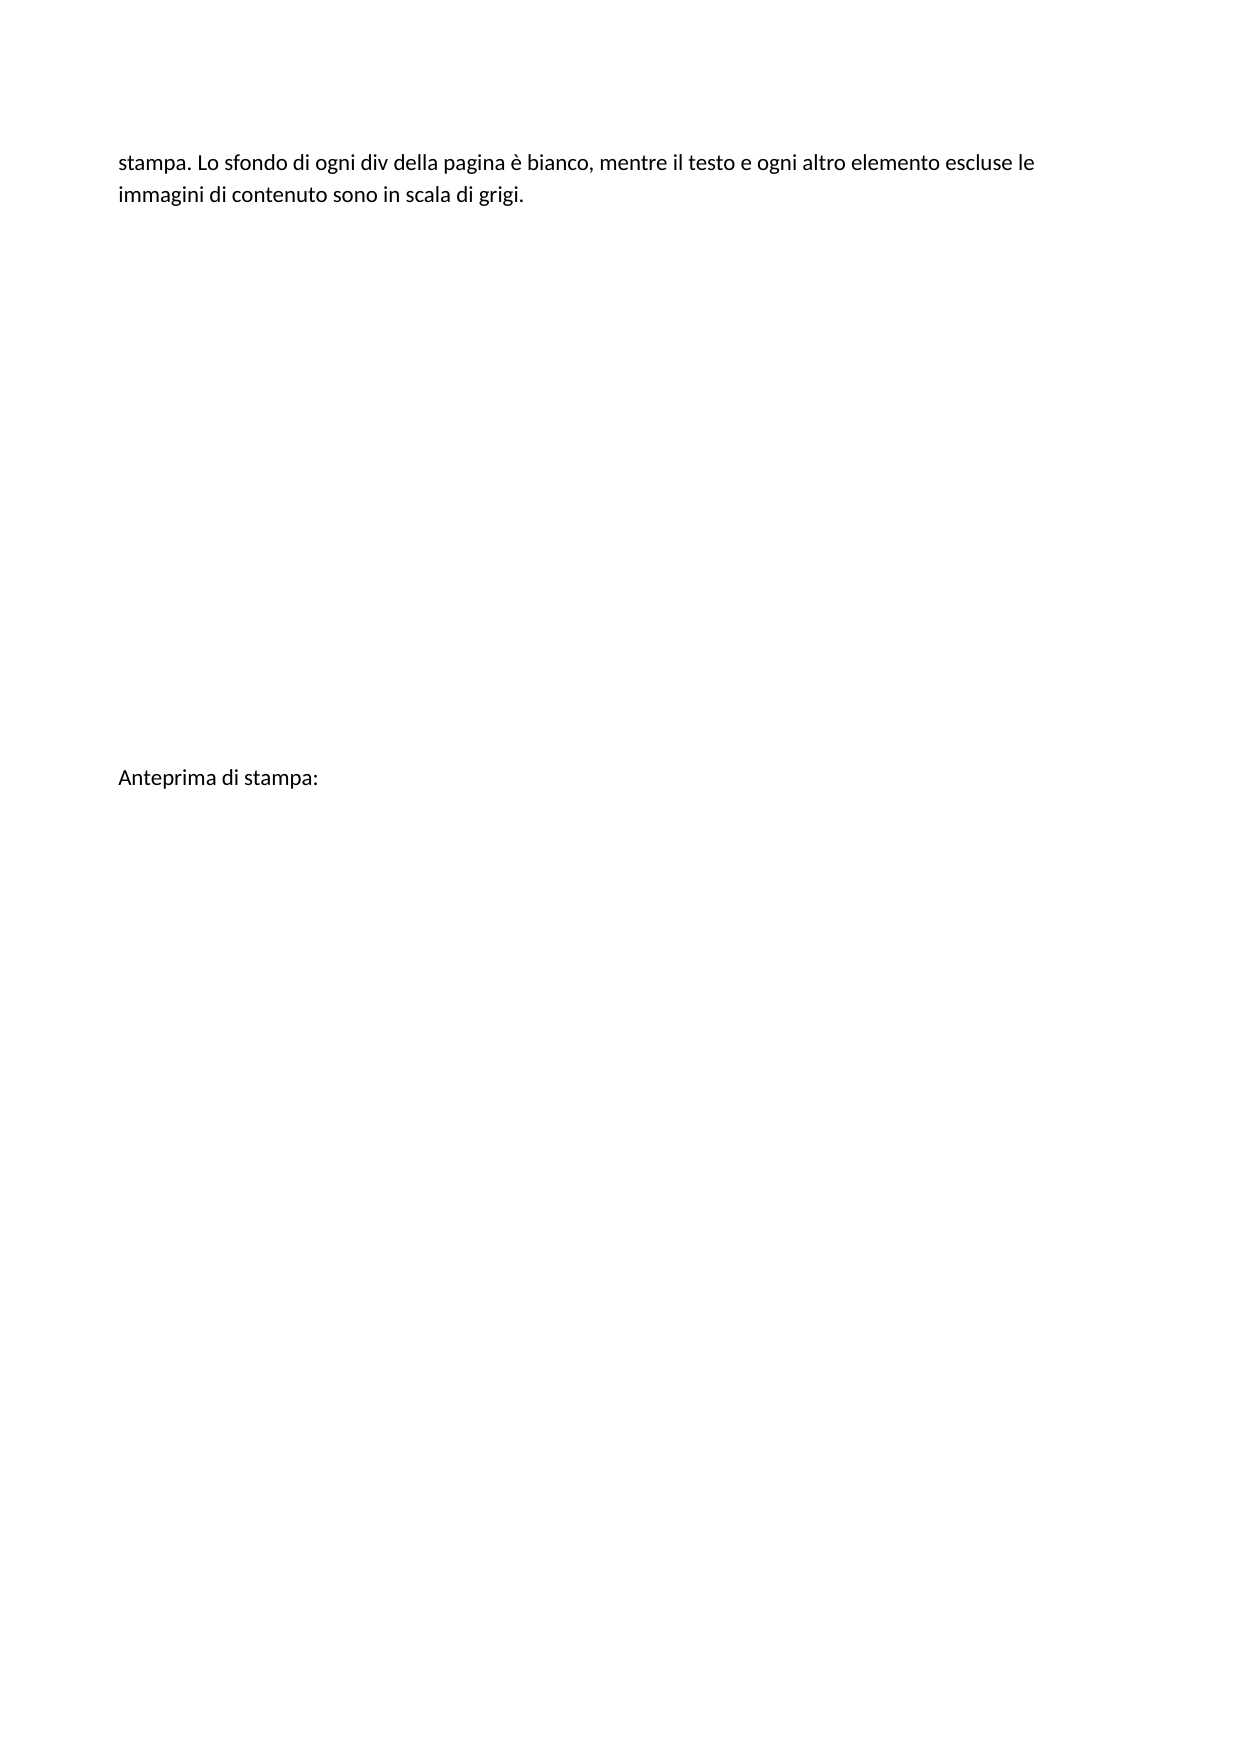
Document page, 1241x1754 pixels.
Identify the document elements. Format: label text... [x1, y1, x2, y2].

text Anteprima di stampa: [118, 763, 1122, 791]
text stampa. Lo sfondo di ogni div della pagina è bianco, mentre il testo e ogni altro elemento escluse le immagini di contenuto sono in scala di grigi. [118, 148, 1122, 208]
